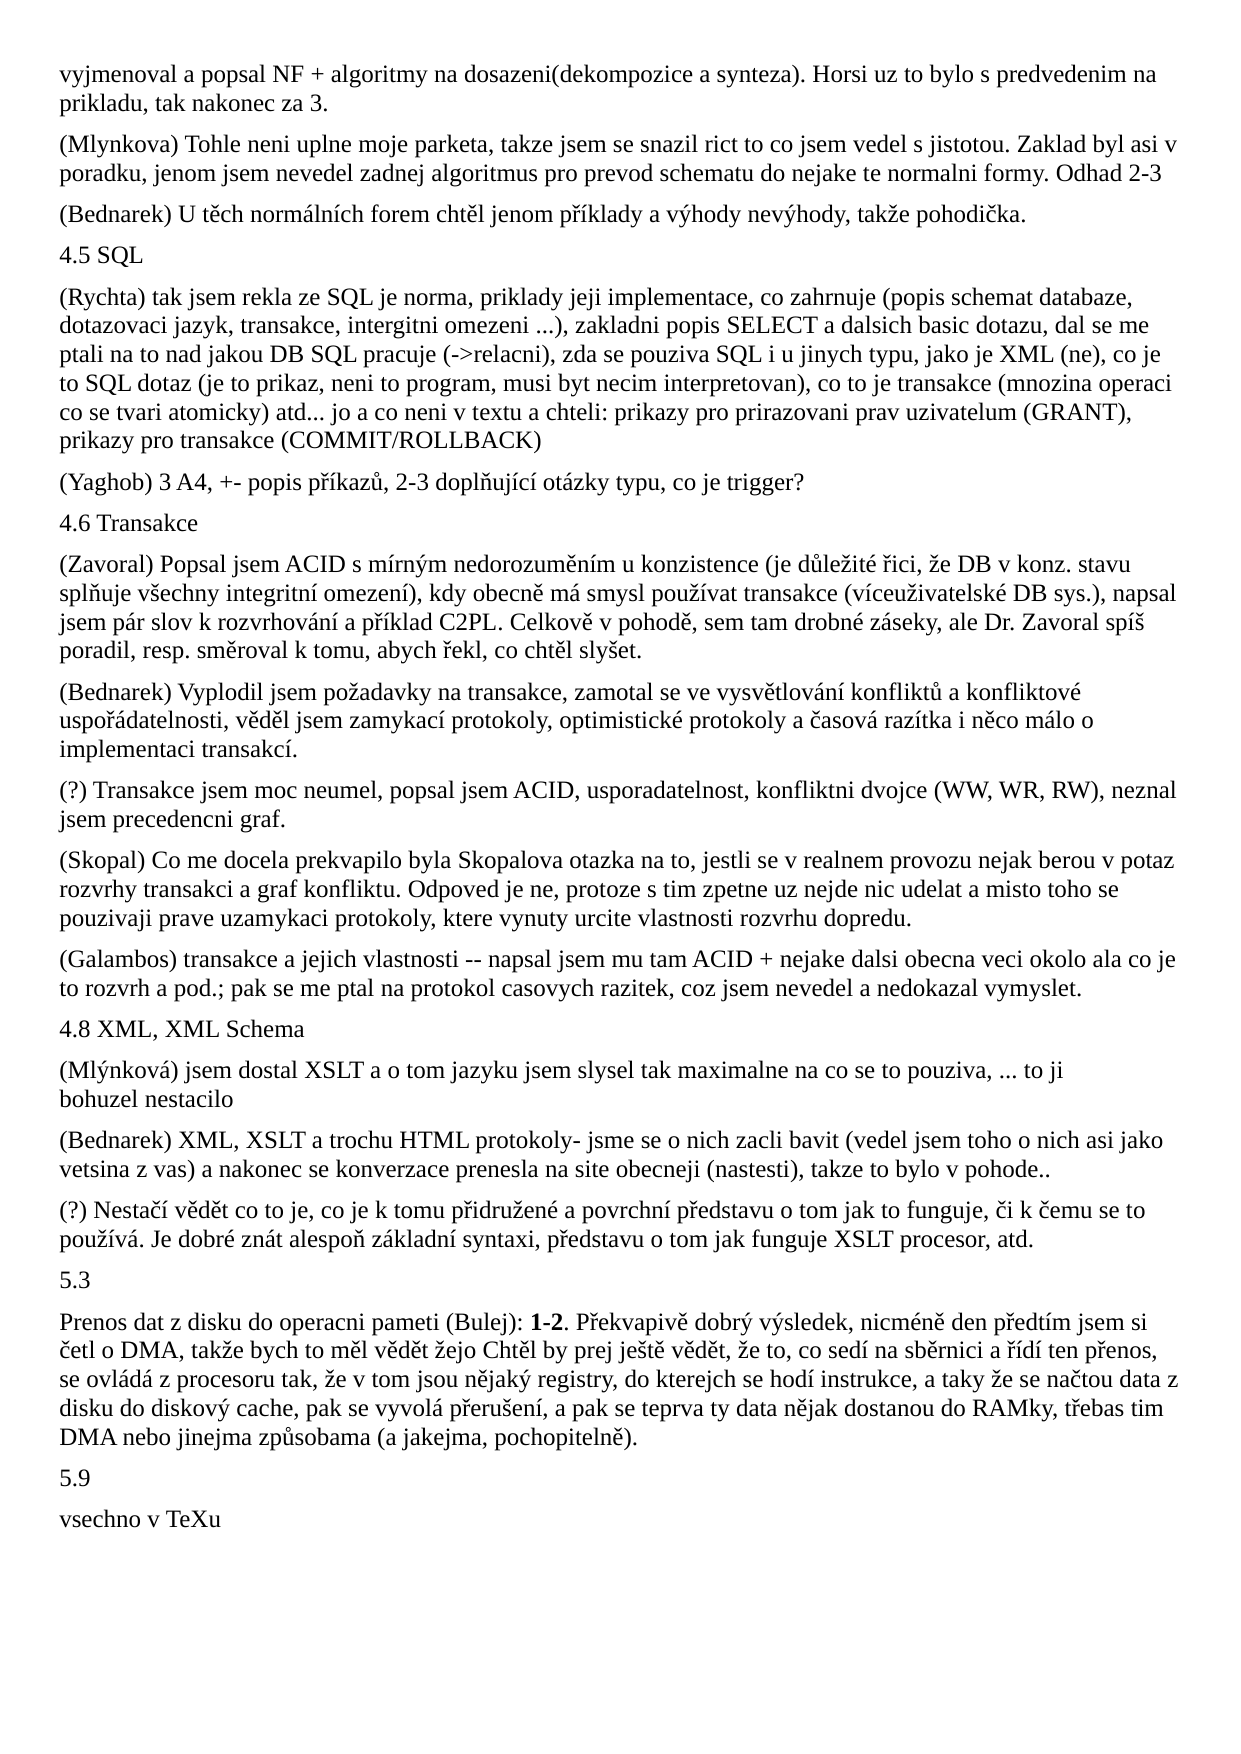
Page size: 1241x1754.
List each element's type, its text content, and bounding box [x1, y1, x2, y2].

text (Mlynkova) Tohle neni uplne moje parketa, takze jsem se snazil rict to co jsem vedel s jistotou. Zaklad byl asi v poradku, jenom jsem nevedel zadnej algoritmus pro prevod schematu do nejake te normalni formy. Odhad 2-3 [59, 129, 1181, 187]
text (Yaghob) 3 A4, +- popis příkazů, 2-3 doplňující otázky typu, co je trigger? [59, 467, 1181, 495]
text (Bednarek) Vyplodil jsem požadavky na transakce, zamotal se ve vysvětlování konfliktů a konfliktové uspořádatelnosti, věděl jsem zamykací protokoly, optimistické protokoly a časová razítka i něco málo o implementaci transakcí. [59, 677, 1181, 763]
text 5.9 [59, 1463, 1181, 1492]
text (?) Transakce jsem moc neumel, popsal jsem ACID, usporadatelnost, konfliktni dvojce (WW, WR, RW), neznal jsem precedencni graf. [59, 775, 1181, 833]
text (Bednarek) U těch normálních forem chtěl jenom příklady a výhody nevýhody, takže pohodička. [59, 199, 1181, 228]
text vsechno v TeXu [59, 1504, 1181, 1533]
text 4.5 SQL [59, 240, 1181, 269]
text vyjmenoval a popsal NF + algoritmy na dosazeni(dekompozice a synteza). Horsi uz to bylo s predvedenim na prikladu, tak nakonec za 3. [59, 59, 1181, 117]
text (Bednarek) XML, XSLT a trochu HTML protokoly- jsme se o nich zacli bavit (vedel jsem toho o nich asi jako vetsina z vas) a nakonec se konverzace prenesla na site obecneji (nastesti), takze to bylo v pohode.. [59, 1125, 1181, 1183]
text (Rychta) tak jsem rekla ze SQL je norma, priklady jeji implementace, co zahrnuje (popis schemat databaze, dotazovaci jazyk, transakce, intergitni omezeni ...), zakladni popis SELECT a dalsich basic dotazu, dal se me ptali na to nad jakou DB SQL pracuje (->relacni), zda se pouziva SQL i u jinych typu, jako je XML (ne), co je to SQL dotaz (je to prikaz, neni to program, musi byt necim interpretovan), co to je transakce (mnozina operaci co se tvari atomicky) atd... jo a co neni v textu a chteli: prikazy pro prirazovani prav uzivatelum (GRANT), prikazy pro transakce (COMMIT/ROLLBACK) [59, 282, 1181, 454]
text (Galambos) transakce a jejich vlastnosti -- napsal jsem mu tam ACID + nejake dalsi obecna veci okolo ala co je to rozvrh a pod.; pak se me ptal na protokol casovych razitek, coz jsem nevedel a nedokazal vymyslet. [59, 944, 1181, 1002]
text 4.8 XML, XML Schema [59, 1014, 1181, 1043]
text (Mlýnková) jsem dostal XSLT a o tom jazyku jsem slysel tak maximalne na co se to pouziva, ... to ji bohuzel nestacilo [59, 1055, 1181, 1113]
text Prenos dat z disku do operacni pameti (Bulej): 1-2. Překvapivě dobrý výsledek, nicméně den předtím jsem si četl o DMA, takže bych to měl vědět žejo Chtěl by prej ještě vědět, že to, co sedí na sběrnici a řídí ten přenos, se ovládá z procesoru tak, že v tom jsou nějaký registry, do kterejch se hodí instrukce, a taky že se načtou data z disku do diskový cache, pak se vyvolá přerušení, a pak se teprva ty data nějak dostanou do RAMky, třebas tim DMA nebo jinejma způsobama (a jakejma, pochopitelně). [59, 1307, 1181, 1450]
text (Skopal) Co me docela prekvapilo byla Skopalova otazka na to, jestli se v realnem provozu nejak berou v potaz rozvrhy transakci a graf konfliktu. Odpoved je ne, protoze s tim zpetne uz nejde nic udelat a misto toho se pouzivaji prave uzamykaci protokoly, ktere vynuty urcite vlastnosti rozvrhu dopredu. [59, 845, 1181, 932]
text 5.3 [59, 1265, 1181, 1294]
text (Zavoral) Popsal jsem ACID s mírným nedorozuměním u konzistence (je důležité řici, že DB v konz. stavu splňuje všechny integritní omezení), kdy obecně má smysl používat transakce (víceuživatelské DB sys.), napsal jsem pár slov k rozvrhování a příklad C2PL. Celkově v pohodě, sem tam drobné záseky, ale Dr. Zavoral spíš poradil, resp. směroval k tomu, abych řekl, co chtěl slyšet. [59, 549, 1181, 664]
text 4.6 Transakce [59, 508, 1181, 537]
text (?) Nestačí vědět co to je, co je k tomu přidružené a povrchní představu o tom jak to funguje, či k čemu se to používá. Je dobré znát alespoň základní syntaxi, představu o tom jak funguje XSLT procesor, atd. [59, 1195, 1181, 1253]
